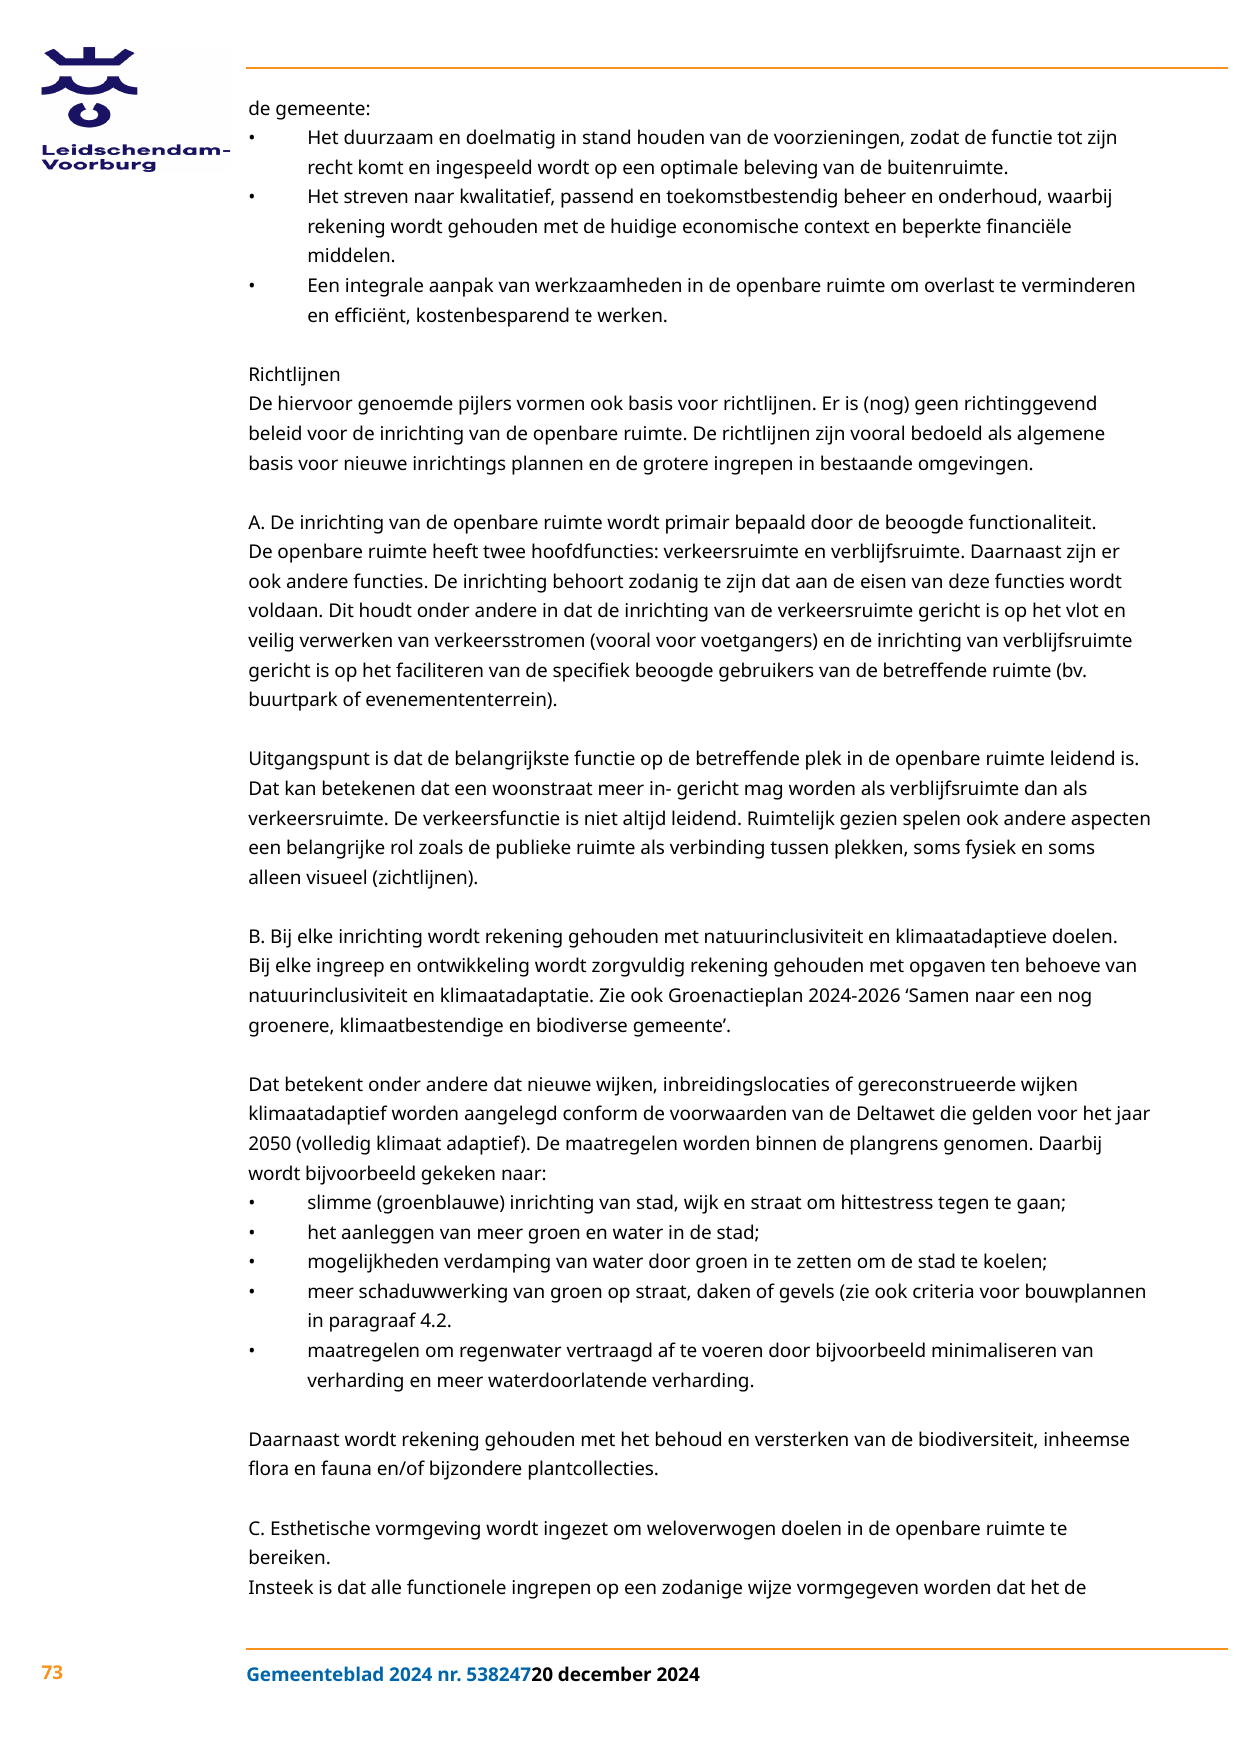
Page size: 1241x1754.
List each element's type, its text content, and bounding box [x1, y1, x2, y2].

text Richtlijnen [248, 361, 1152, 387]
list het aanleggen van meer groen en water in de stad; [248, 1219, 1152, 1245]
picture [41, 47, 231, 172]
text A. De inrichting van de openbare ruimte wordt primair bepaald door de beoogde functionaliteit. [248, 509, 1152, 535]
list maatregelen om regenwater vertraagd af te voeren door bijvoorbeeld minimaliseren van verharding en meer waterdoorlatende verharding. [248, 1337, 1152, 1393]
list Het streven naar kwalitatief, passend en toekomstbestendig beheer en onderhoud, waarbij rekening wordt gehouden met de huidige economische context en beperkte financiële middelen. [248, 183, 1152, 268]
text Insteek is dat alle functionele ingrepen op een zodanige wijze vormgegeven worden dat het de [248, 1574, 1152, 1600]
text De openbare ruimte heeft twee hoofdfuncties: verkeersruimte en verblijfsruimte. Daarnaast zijn er ook andere functies. De inrichting behoort zodanig te zijn dat aan de eisen van deze functies wordt voldaan. Dit houdt onder andere in dat de inrichting van de verkeersruimte gericht is op het vlot en veilig verwerken van verkeersstromen (vooral voor voetgangers) en de inrichting van verblijfsruimte gericht is op het faciliteren van de specifiek beoogde gebruikers van de betreffende ruimte (bv. buurtpark of evenemententerrein). [248, 538, 1152, 712]
text C. Esthetische vormgeving wordt ingezet om weloverwogen doelen in de openbare ruimte te bereiken. [248, 1515, 1152, 1570]
text de gemeente: [248, 95, 1152, 121]
list slimme (groenblauwe) inrichting van stad, wijk en straat om hittestress tegen te gaan; [248, 1189, 1152, 1215]
text Dat betekent onder andere dat nieuwe wijken, inbreidingslocaties of gereconstrueerde wijken klimaatadaptief worden aangelegd conform de voorwaarden van de Deltawet die gelden voor het jaar 2050 (volledig klimaat adaptief). De maatregelen worden binnen de plangrens genomen. Daarbij wordt bijvoorbeeld gekeken naar: [248, 1071, 1152, 1186]
list Het duurzaam en doelmatig in stand houden van de voorzieningen, zodat de functie tot zijn recht komt en ingespeeld wordt op een optimale beleving van de buitenruimte. [248, 124, 1152, 180]
list mogelijkheden verdamping van water door groen in te zetten om de stad te koelen; [248, 1248, 1152, 1274]
text Bij elke ingreep en ontwikkeling wordt zorgvuldig rekening gehouden met opgaven ten behoeve van natuurinclusiviteit en klimaatadaptatie. Zie ook Groenactieplan 2024-2026 ‘Samen naar een nog groenere, klimaatbestendige en biodiverse gemeente’. [248, 953, 1152, 1038]
text De hiervoor genoemde pijlers vormen ook basis voor richtlijnen. Er is (nog) geen richtinggevend beleid voor de inrichting van de openbare ruimte. De richtlijnen zijn vooral bedoeld als algemene basis voor nieuwe inrichtings plannen en de grotere ingrepen in bestaande omgevingen. [248, 391, 1152, 476]
list Een integrale aanpak van werkzaamheden in de openbare ruimte om overlast te verminderen en efficiënt, kostenbesparend te werken. [248, 272, 1152, 328]
text Uitgangspunt is dat de belangrijkste functie op de betreffende plek in de openbare ruimte leidend is. Dat kan betekenen dat een woonstraat meer in- gericht mag worden als verblijfsruimte dan als verkeersruimte. De verkeersfunctie is niet altijd leidend. Ruimtelijk gezien spelen ook andere aspecten een belangrijke rol zoals de publieke ruimte als verbinding tussen plekken, soms fysiek en soms alleen visueel (zichtlijnen). [248, 746, 1152, 890]
list meer schaduwwerking van groen op straat, daken of gevels (zie ook criteria voor bouwplannen in paragraaf 4.2. [248, 1278, 1152, 1333]
text B. Bij elke inrichting wordt rekening gehouden met natuurinclusiviteit en klimaatadaptieve doelen. [248, 923, 1152, 949]
text Daarnaast wordt rekening gehouden met het behoud en versterken van de biodiversiteit, inheemse flora en fauna en/of bijzondere plantcollecties. [248, 1426, 1152, 1481]
